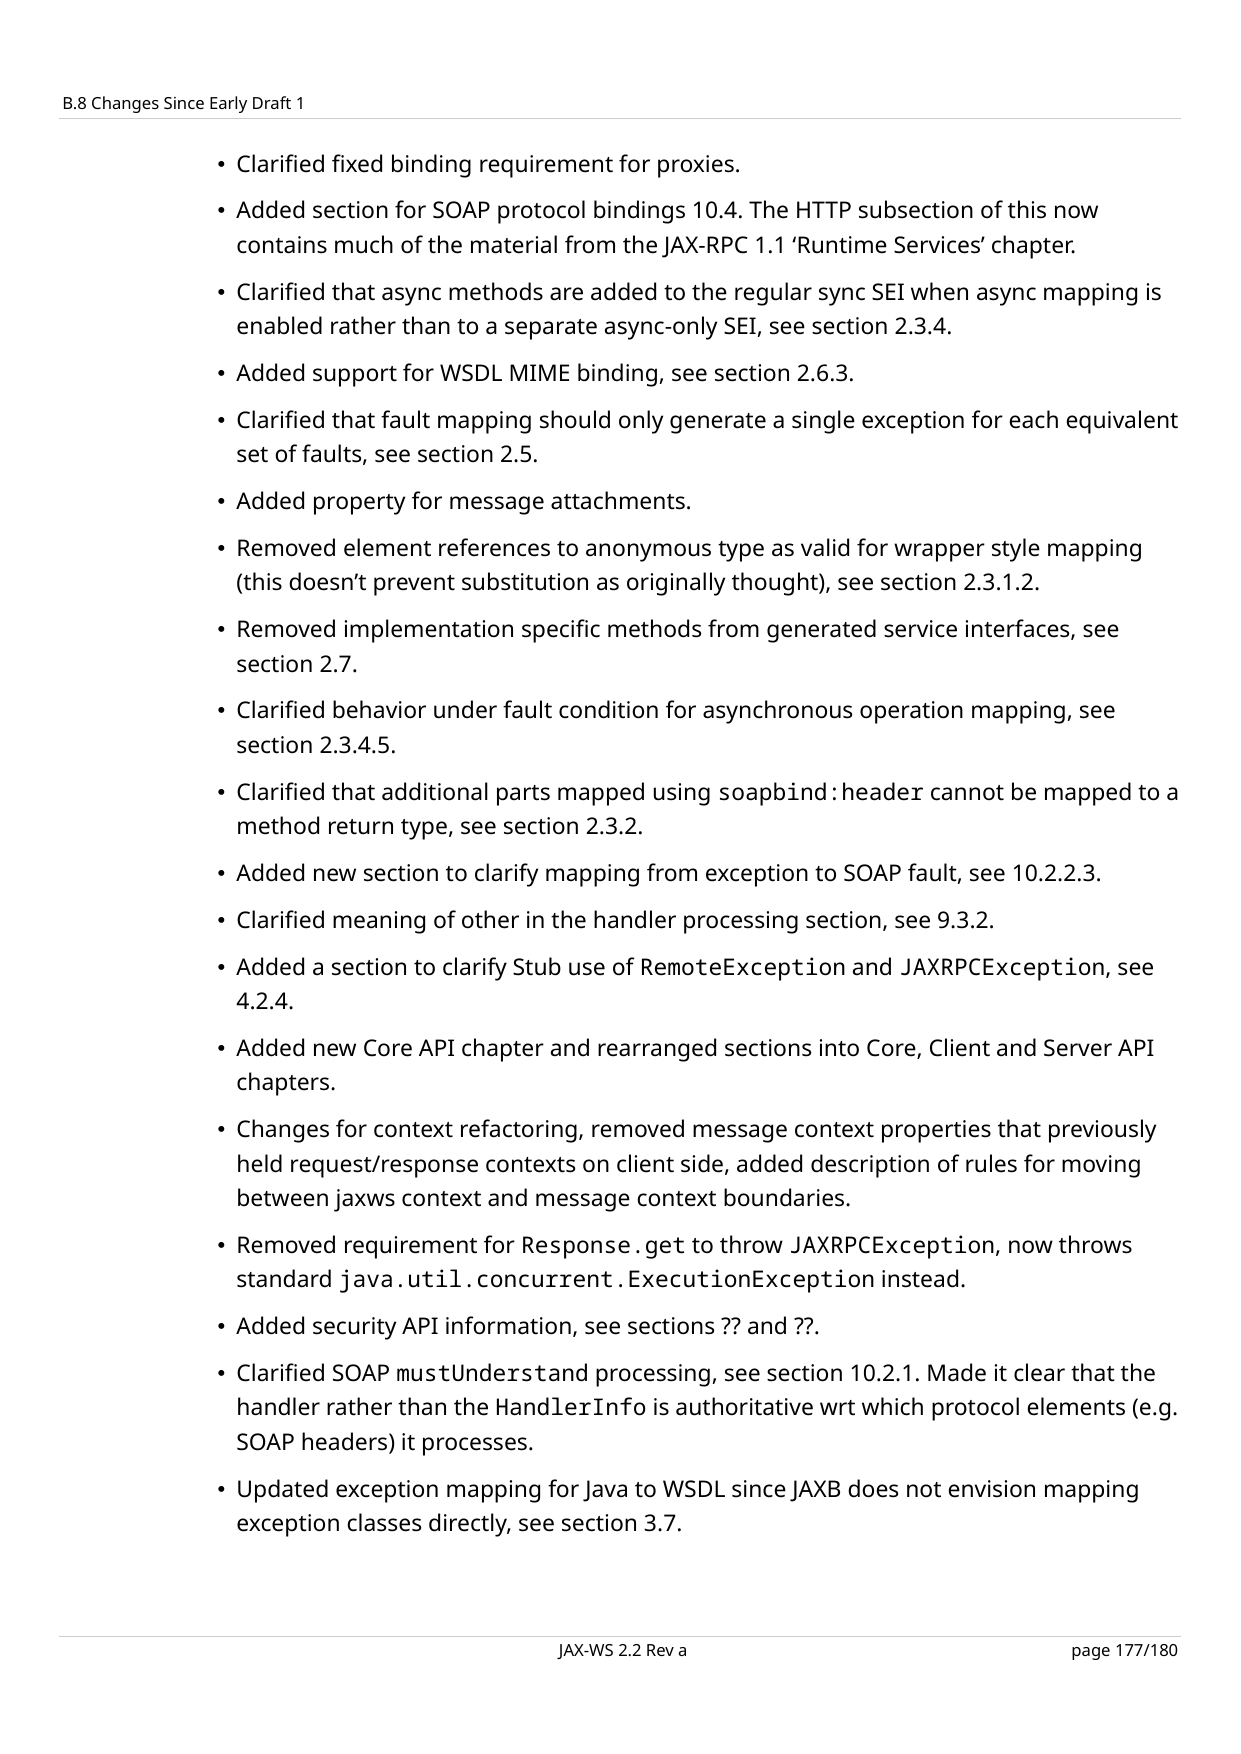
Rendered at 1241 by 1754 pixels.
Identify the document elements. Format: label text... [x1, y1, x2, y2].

list Clarified meaning of other in the handler processing section, see 9.3.2. [221, 904, 1181, 935]
list Added security API information, see sections ?? and ??. [221, 1310, 1181, 1341]
list Clarified that fault mapping should only generate a single exception for each equivalent set of faults, see section 2.5. [221, 404, 1181, 469]
list Clarified behavior under fault condition for asynchronous operation mapping, see section 2.3.4.5. [221, 694, 1181, 760]
list Added property for message attachments. [221, 485, 1181, 516]
list Changes for context refactoring, removed message context properties that previously held request/response contexts on client side, added description of rules for moving between jaxws context and message context boundaries. [221, 1113, 1181, 1213]
list Clarified SOAP mustUnderstand processing, see section 10.2.1. Made it clear that the handler rather than the HandlerInfo is authoritative wrt which protocol elements (e.g. SOAP headers) it processes. [221, 1357, 1181, 1457]
list Removed requirement for Response.get to throw JAXRPCException, now throws standard java.util.concurrent.ExecutionException instead. [221, 1229, 1181, 1294]
list Added new section to clarify mapping from exception to SOAP fault, see 10.2.2.3. [221, 857, 1181, 888]
list Clarified that additional parts mapped using soapbind:header cannot be mapped to a method return type, see section 2.3.2. [221, 776, 1181, 841]
list Clarified fixed binding requirement for proxies. [221, 147, 1181, 179]
list Added a section to clarify Stub use of RemoteException and JAXRPCException, see 4.2.4. [221, 951, 1181, 1016]
list Removed implementation specific methods from generated service interfaces, see section 2.7. [221, 613, 1181, 679]
list Removed element references to anonymous type as valid for wrapper style mapping (this doesn’t prevent substitution as originally thought), see section 2.3.1.2. [221, 532, 1181, 597]
list Added section for SOAP protocol bindings 10.4. The HTTP subsection of this now contains much of the material from the JAX-RPC 1.1 ‘Runtime Services’ chapter. [221, 194, 1181, 260]
list Added new Core API chapter and rearranged sections into Core, Client and Server API chapters. [221, 1032, 1181, 1097]
list Added support for WSDL MIME binding, see section 2.6.3. [221, 357, 1181, 388]
list Updated exception mapping for Java to WSDL since JAXB does not envision mapping exception classes directly, see section 3.7. [221, 1472, 1181, 1538]
list Clarified that async methods are added to the regular sync SEI when async mapping is enabled rather than to a separate async-only SEI, see section 2.3.4. [221, 276, 1181, 341]
